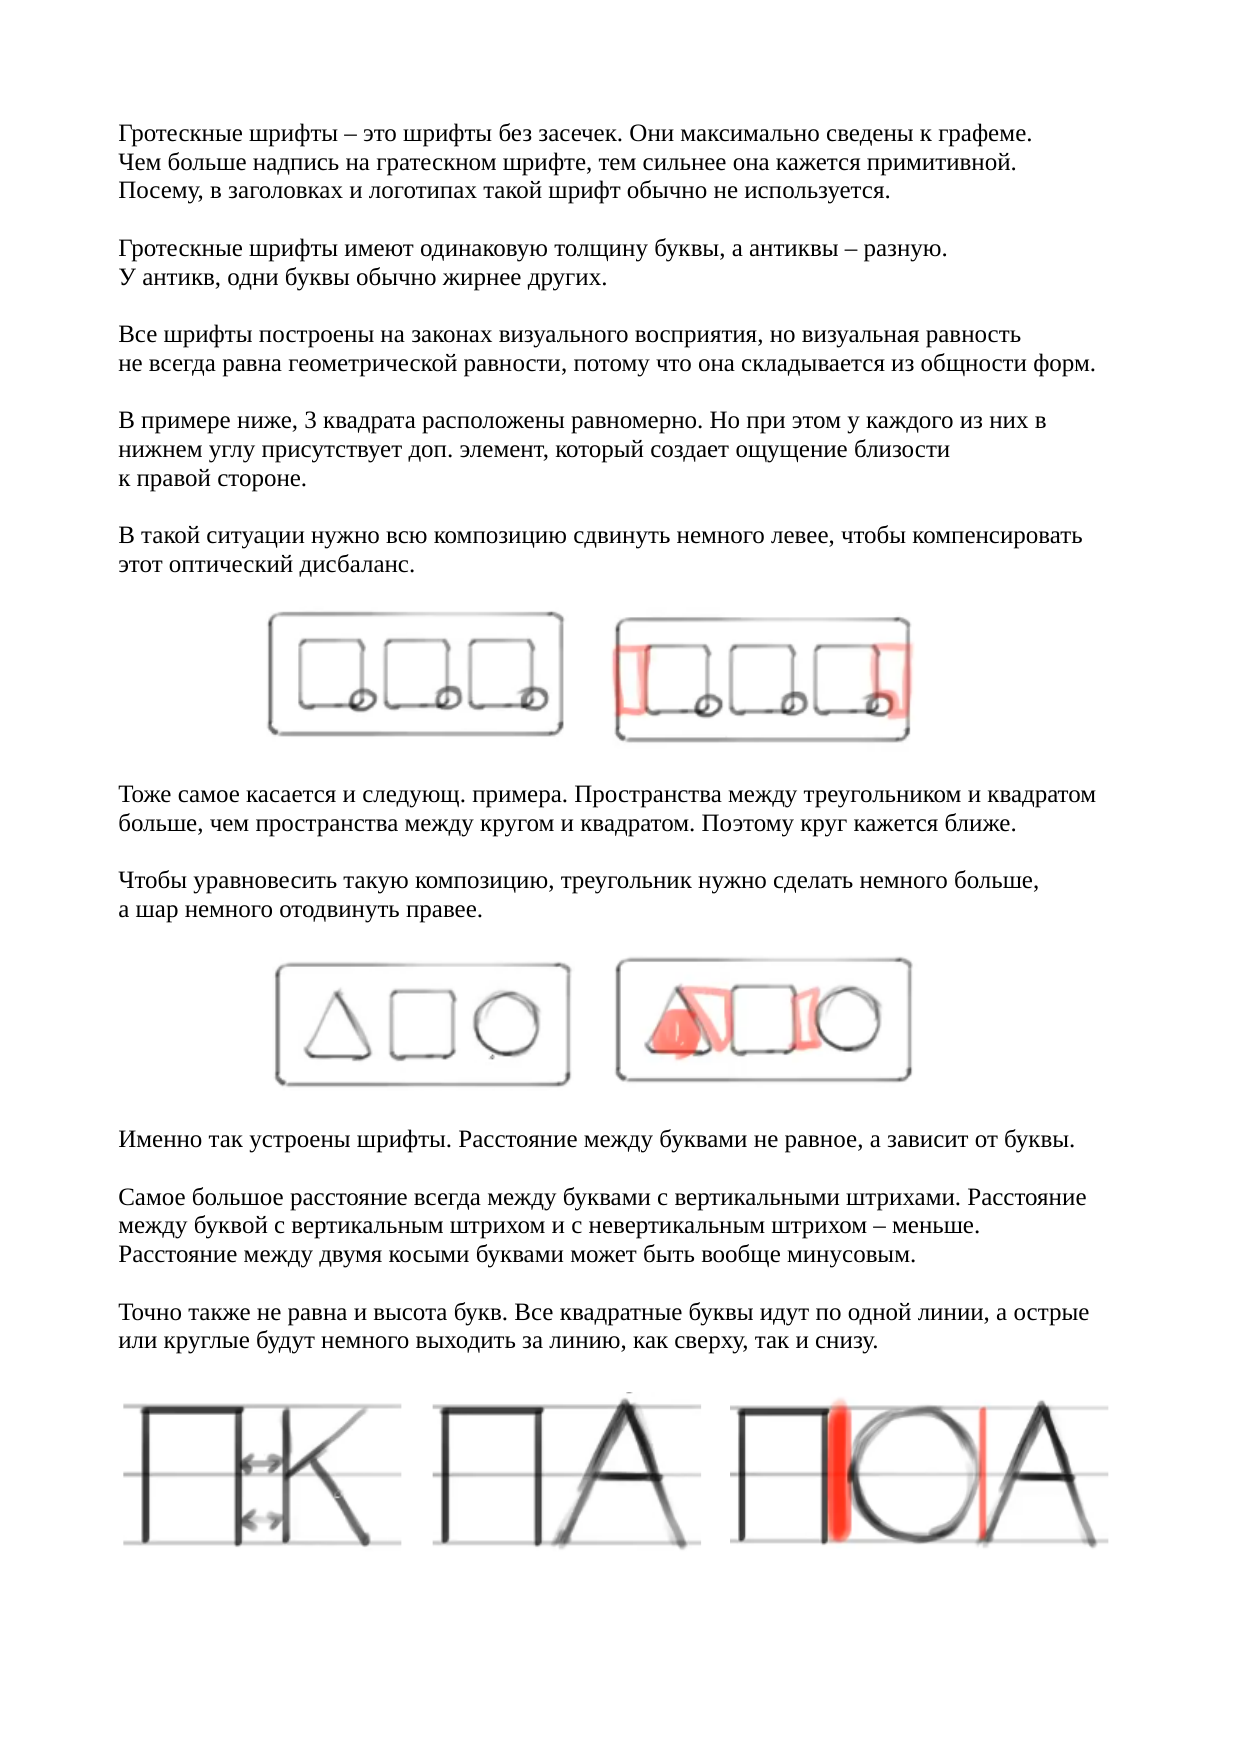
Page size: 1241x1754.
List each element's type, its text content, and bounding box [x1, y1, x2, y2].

text У антикв, одни буквы обычно жирнее других. [118, 262, 1122, 291]
picture [610, 951, 920, 1088]
picture [432, 1392, 702, 1569]
text Гротескные шрифты – это шрифты без засечек. Они максимально сведены к графеме. [118, 118, 1122, 147]
text Гротескные шрифты имеют одинаковую толщину буквы, а антиквы – разную. [118, 233, 1122, 262]
text Все шрифты построены на законах визуального восприятия, но визуальная равность [118, 319, 1122, 348]
text Тоже самое касается и следующ. примера. Пространства между треугольником и квадратом больше, чем пространства между кругом и квадратом. Поэтому круг кажется ближе. [118, 779, 1122, 837]
picture [271, 956, 575, 1091]
text Самое большое расстояние всегда между буквами с вертикальными штрихами. Расстояние между буквой с вертикальным штрихом и с невертикальным штрихом – меньше. [118, 1182, 1122, 1239]
picture [730, 1395, 1109, 1565]
text Чем больше надпись на гратескном шрифте, тем сильнее она кажется примитивной. [118, 147, 1122, 176]
text В такой ситуации нужно всю композицию сдвинуть немного левее, чтобы компенсировать этот оптический дисбаланс. [118, 521, 1122, 578]
text Чтобы уравновесить такую композицию, треугольник нужно сделать немного больше, [118, 866, 1122, 894]
text Расстояние между двумя косыми буквами может быть вообще минусовым. [118, 1239, 1122, 1268]
picture [261, 606, 573, 746]
text Именно так устроены шрифты. Расстояние между буквами не равное, а зависит от буквы. [118, 1124, 1122, 1153]
text к правой стороне. [118, 463, 1122, 492]
picture [123, 1394, 402, 1566]
text не всегда равна геометрической равности, потому что она складывается из общности форм. [118, 348, 1122, 377]
text Точно также не равна и высота букв. Все квадратные буквы идут по одной линии, а острые или круглые будут немного выходить за линию, как сверху, так и снизу. [118, 1297, 1122, 1354]
picture [610, 606, 918, 752]
text В примере ниже, 3 квадрата расположены равномерно. Но при этом у каждого из них в нижнем углу присутствует доп. элемент, который создает ощущение близости [118, 406, 1122, 463]
text а шар немного отодвинуть правее. [118, 894, 1122, 923]
text Посему, в заголовках и логотипах такой шрифт обычно не используется. [118, 176, 1122, 204]
